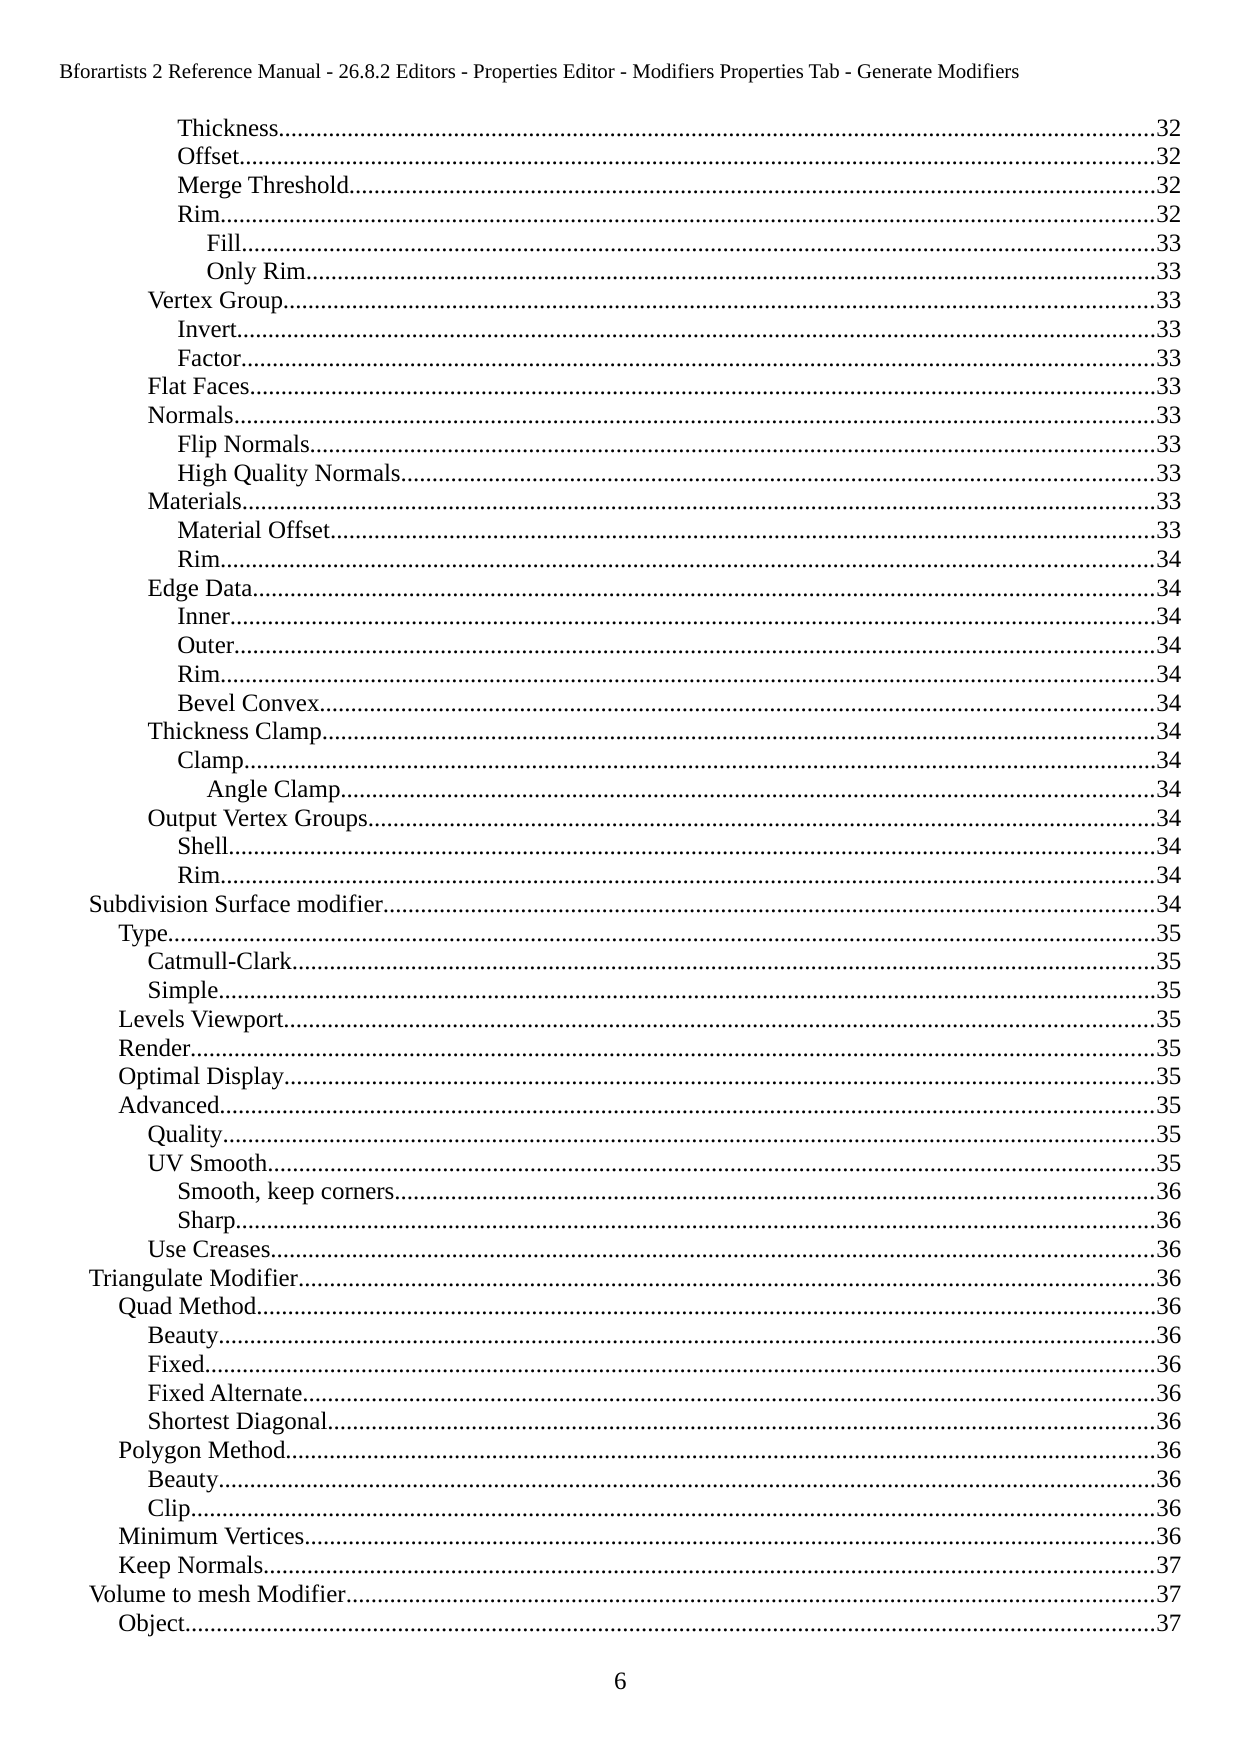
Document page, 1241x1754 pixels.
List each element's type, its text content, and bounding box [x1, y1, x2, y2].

text Thickness Clamp 34 [147, 716, 1181, 745]
text Minimum Vertices 36 [118, 1521, 1181, 1550]
text Quality 35 [147, 1119, 1181, 1148]
text Offset 32 [177, 141, 1181, 170]
text Material Offset 33 [177, 515, 1181, 544]
text Levels Viewport 35 [118, 1004, 1181, 1033]
text Factor 33 [177, 343, 1181, 371]
text UV Smooth 35 [147, 1148, 1181, 1176]
text Vertex Group 33 [147, 285, 1181, 314]
text Catmull-Clark 35 [147, 946, 1181, 975]
text Outer 34 [177, 630, 1181, 659]
text Fixed Alternate 36 [147, 1378, 1181, 1406]
text Rim 34 [177, 860, 1181, 889]
text Simple 35 [147, 975, 1181, 1004]
text Merge Threshold 32 [177, 170, 1181, 199]
text Object 37 [118, 1608, 1181, 1636]
text Flat Faces 33 [147, 371, 1181, 400]
text Optimal Display 35 [118, 1061, 1181, 1090]
text Sharp 36 [177, 1205, 1181, 1234]
text Clamp 34 [177, 745, 1181, 774]
text Angle Clamp 34 [206, 774, 1181, 803]
text Only Rim 33 [206, 256, 1181, 285]
text Thickness 32 [177, 113, 1181, 141]
text Flip Normals 33 [177, 429, 1181, 458]
text Render 35 [118, 1033, 1181, 1061]
text Fixed 36 [147, 1349, 1181, 1378]
text Rim 34 [177, 659, 1181, 688]
text Materials 33 [147, 486, 1181, 515]
text Shell 34 [177, 831, 1181, 860]
text Volume to mesh Modifier 37 [88, 1579, 1181, 1608]
text Use Creases 36 [147, 1234, 1181, 1263]
text Clip 36 [147, 1493, 1181, 1521]
text Smooth, keep corners 36 [177, 1176, 1181, 1205]
text Shortest Diagonal 36 [147, 1406, 1181, 1435]
text Quad Method 36 [118, 1291, 1181, 1320]
text Rim 32 [177, 199, 1181, 228]
text Output Vertex Groups 34 [147, 803, 1181, 831]
text Triangulate Modifier 36 [88, 1263, 1181, 1291]
text Fill 33 [206, 228, 1181, 256]
text Invert 33 [177, 314, 1181, 343]
text Subdivision Surface modifier 34 [88, 889, 1181, 918]
text Inner 34 [177, 601, 1181, 630]
text Bevel Convex 34 [177, 688, 1181, 716]
text Beauty 36 [147, 1464, 1181, 1493]
text Beauty 36 [147, 1320, 1181, 1349]
text Type 35 [118, 918, 1181, 946]
text Rim 34 [177, 544, 1181, 573]
text Polygon Method 36 [118, 1435, 1181, 1464]
text Edge Data 34 [147, 573, 1181, 601]
text Advanced 35 [118, 1090, 1181, 1119]
text Keep Normals 37 [118, 1550, 1181, 1579]
text Normals 33 [147, 400, 1181, 429]
text High Quality Normals 33 [177, 458, 1181, 486]
